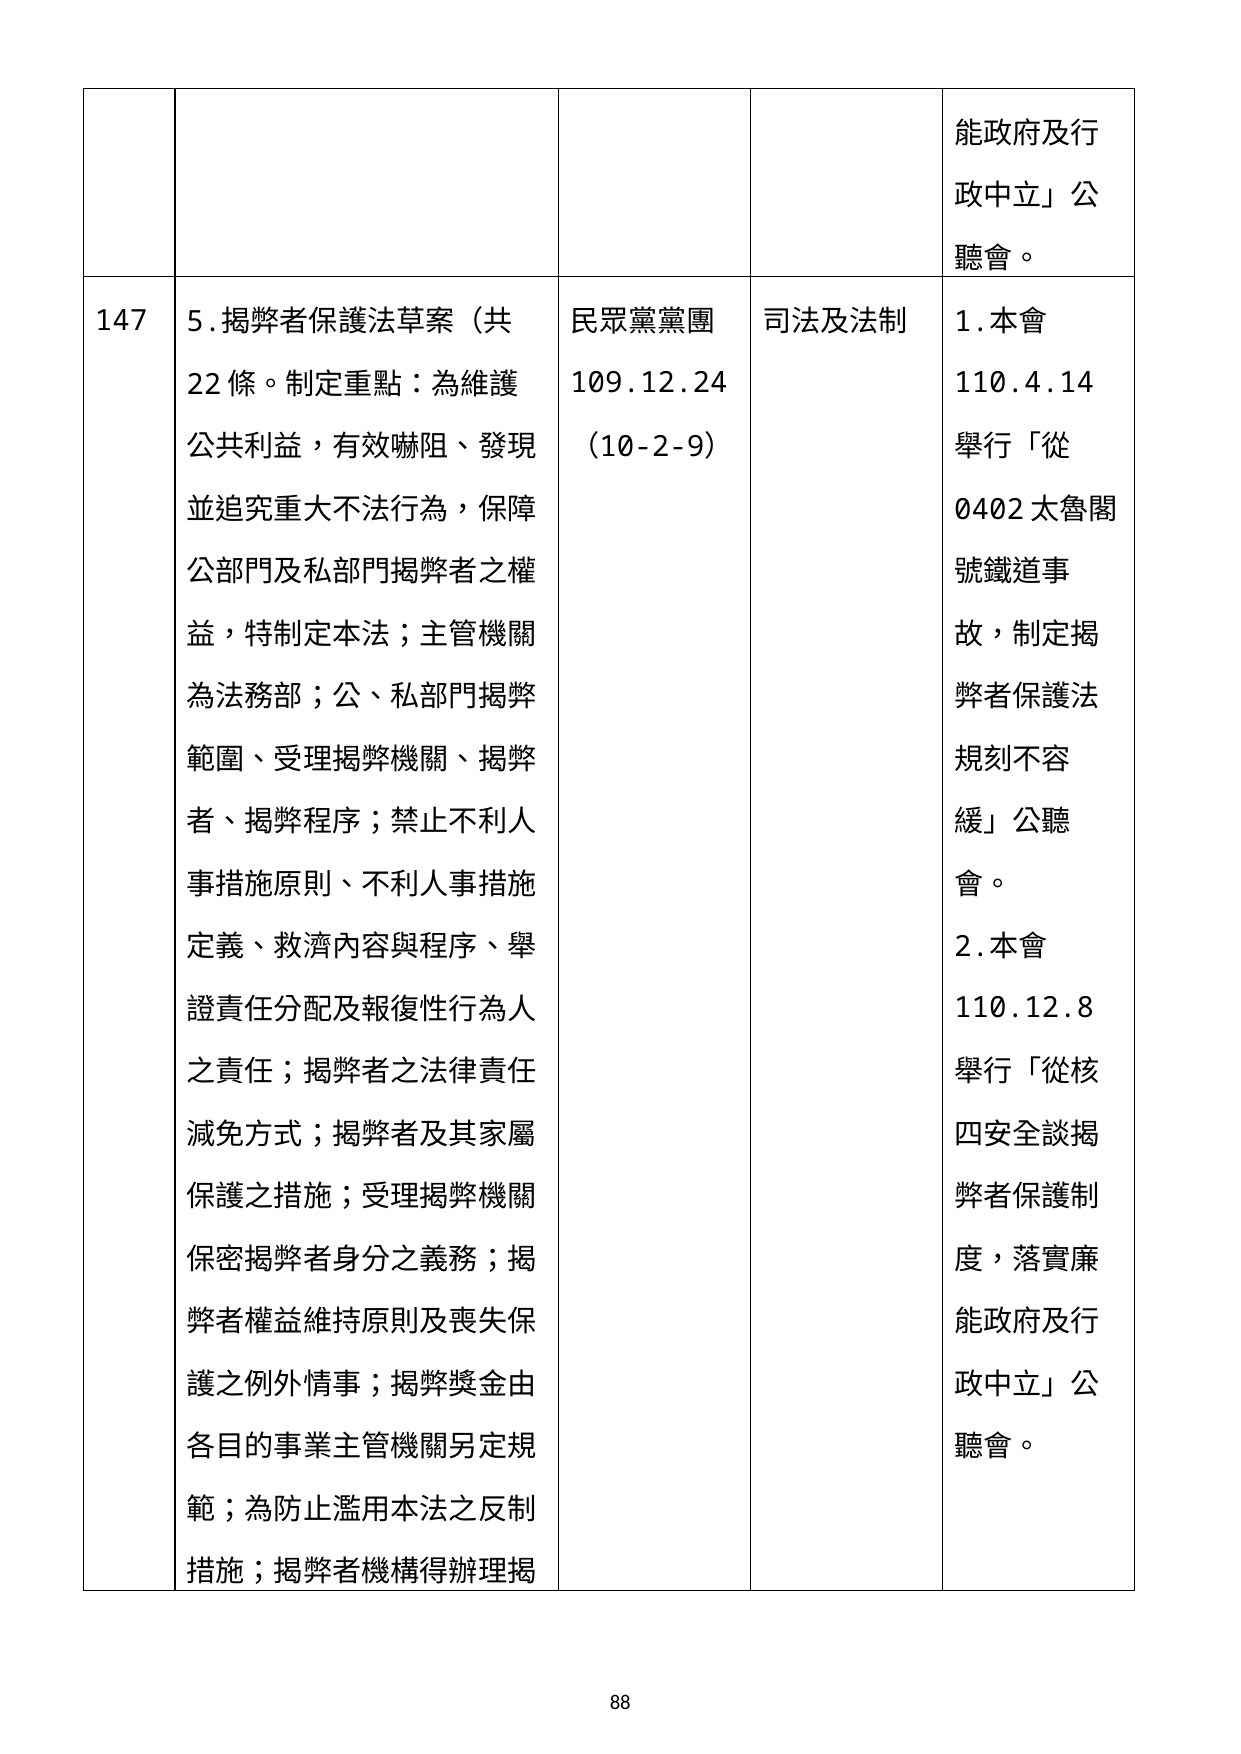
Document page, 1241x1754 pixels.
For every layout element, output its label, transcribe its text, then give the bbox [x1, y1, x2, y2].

table_cell 1.本會110.4.14舉行「從0402太魯閣號鐵道事故，制定揭弊者保護法規刻不容緩」公聽會。 2.本會110.12.8舉行「從核四安全談揭弊者保護制度，落實廉能政府及行政中立」公聽會。 [943, 277, 1134, 1590]
table_cell 147 [84, 277, 174, 1590]
table_cell 5.揭弊者保護法草案（共22條。制定重點：為維護公共利益，有效嚇阻、發現並追究重大不法行為，保障公部門及私部門揭弊者之權益，特制定本法；主管機關為法務部；公、私部門揭弊範圍、受理揭弊機關、揭弊者、揭弊程序；禁止不利人事措施原則、不利人事措施定義、救濟內容與程序、舉證責任分配及報復性行為人之責任；揭弊者之法律責任減免方式；揭弊者及其家屬保護之措施；受理揭弊機關保密揭弊者身分之義務；揭弊者權益維持原則及喪失保護之例外情事；揭弊獎金由各目的事業主管機關另定規範；為防止濫用本法之反制措施；揭弊者機構得辦理揭 [176, 277, 558, 1590]
table_cell [559, 89, 750, 276]
table_cell [751, 89, 942, 276]
table_cell 能政府及行政中立」公聽會。 [943, 89, 1134, 276]
table_cell 民眾黨黨團 109.12.24 （10-2-9） [559, 277, 750, 1590]
table_cell [176, 89, 558, 276]
table_cell [84, 89, 174, 276]
table_cell 司法及法制 [751, 277, 942, 1590]
